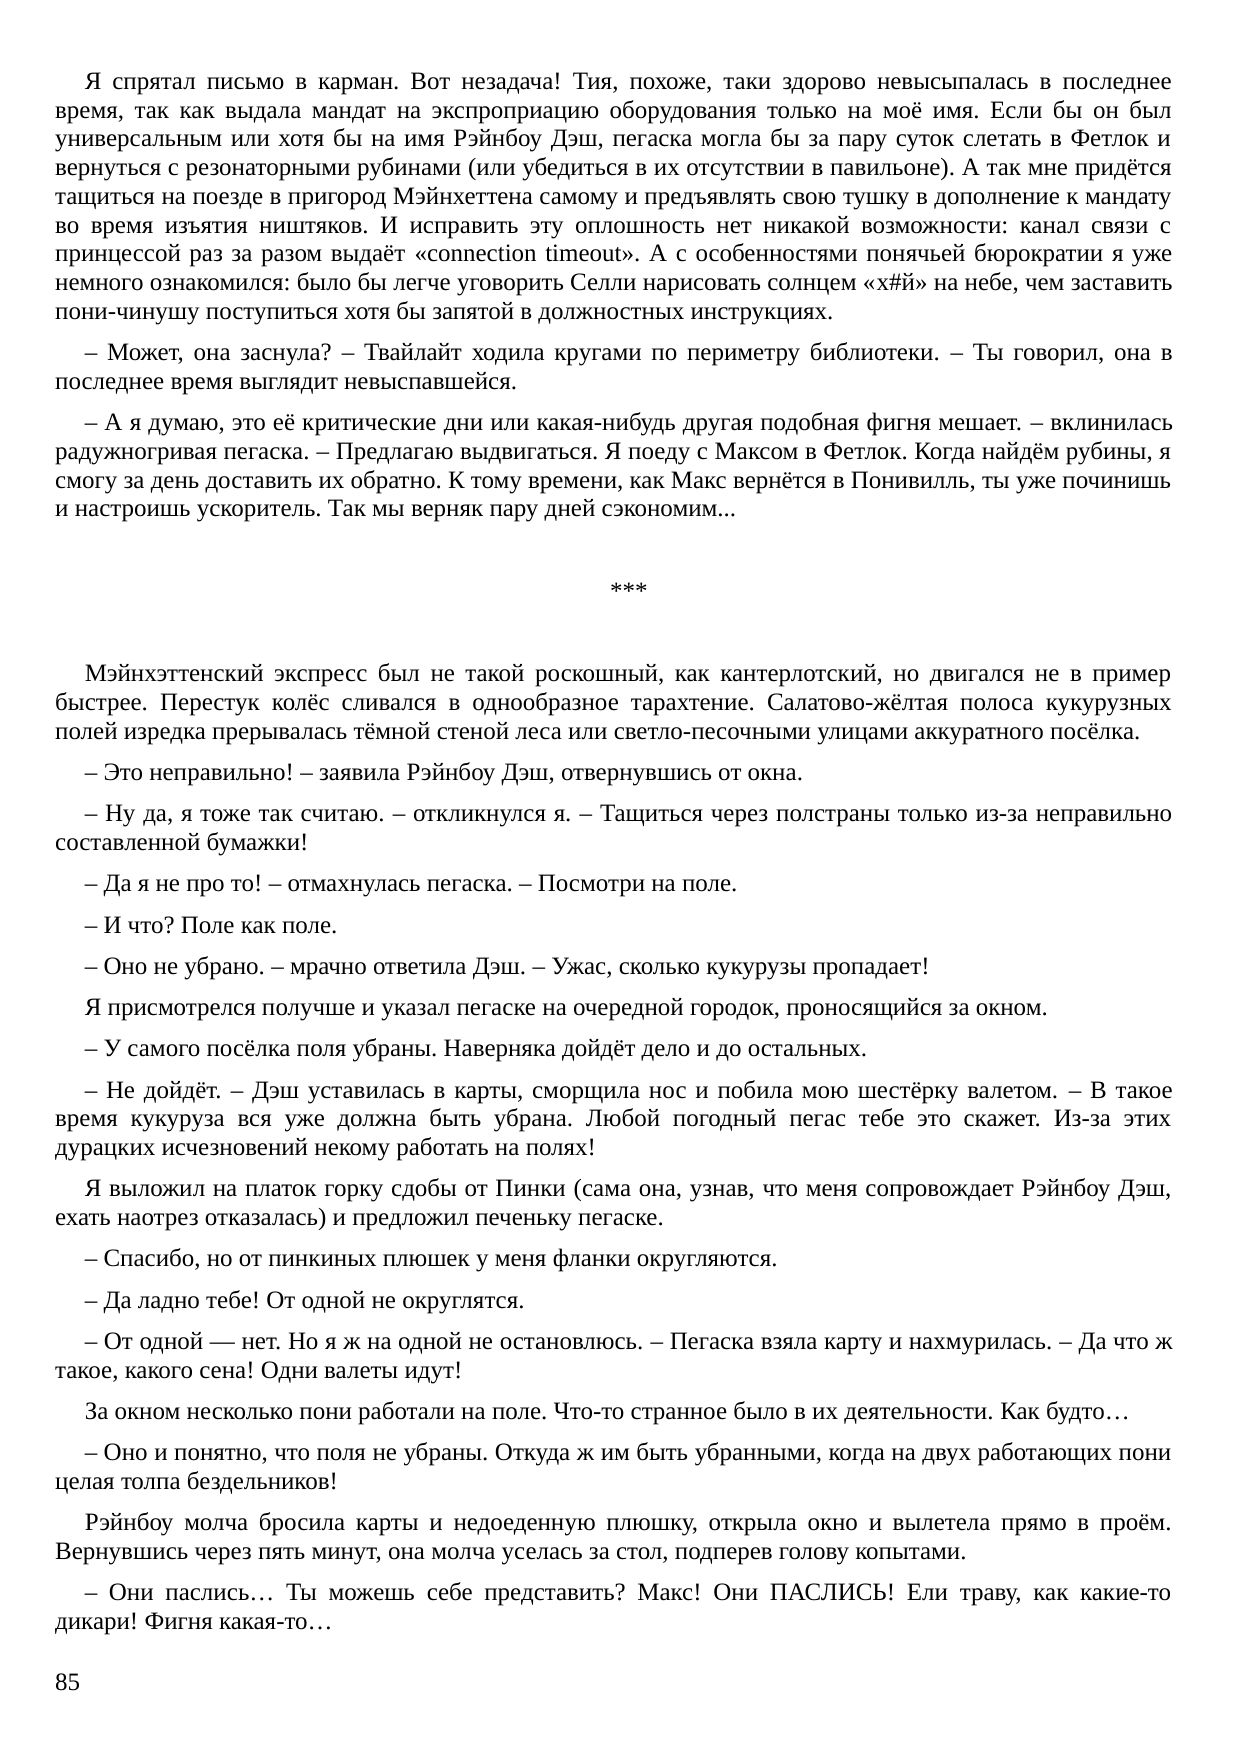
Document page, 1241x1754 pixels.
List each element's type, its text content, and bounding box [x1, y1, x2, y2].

text – Да ладно тебе! От одной не округлятся. [55, 1285, 1173, 1313]
text *** [55, 576, 1173, 605]
text Я присмотрелся получше и указал пегаске на очередной городок, проносящийся за окном. [55, 992, 1173, 1021]
text Мэйнхэттенский экспресс был не такой роскошный, как кантерлотский, но двигался не в пример быстрее. Перестук колёс сливался в однообразное тарахтение. Салатово-жёлтая полоса кукурузных полей изредка прерывалась тёмной стеной леса или светло-песочными улицами аккуратного посёлка. [55, 658, 1173, 745]
text – И что? Поле как поле. [55, 910, 1173, 938]
text – Да я не про то! – отмахнулась пегаска. – Посмотри на поле. [55, 868, 1173, 897]
text – Может, она заснула? – Твайлайт ходила кругами по периметру библиотеки. – Ты говорил, она в последнее время выглядит невыспавшейся. [55, 337, 1173, 395]
text – От одной — нет. Но я ж на одной не остановлюсь. – Пегаска взяла карту и нахмурилась. – Да что ж такое, какого сена! Одни валеты идут! [55, 1326, 1173, 1383]
text – Спасибо, но от пинкиных плюшек у меня фланки округляются. [55, 1243, 1173, 1272]
text Я выложил на платок горку сдобы от Пинки (сама она, узнав, что меня сопровождает Рэйнбоу Дэш, ехать наотрез отказалась) и предложил печеньку пегаске. [55, 1173, 1173, 1231]
text Я спрятал письмо в карман. Вот незадача! Тия, похоже, таки здорово невысыпалась в последнее время, так как выдала мандат на экспроприацию оборудования только на моё имя. Если бы он был универсальным или хотя бы на имя Рэйнбоу Дэш, пегаска могла бы за пару суток слетать в Фетлок и вернуться с резонаторными рубинами (или убедиться в их отсутствии в павильоне). А так мне придётся тащиться на поезде в пригород Мэйнхеттена самому и предъявлять свою тушку в дополнение к мандату во время изъятия ништяков. И исправить эту оплошность нет никакой возможности: канал связи с принцессой раз за разом выдаёт «connection timeout». А с особенностями понячьей бюрократии я уже немного ознакомился: было бы легче уговорить Селли нарисовать солнцем «х#й» на небе, чем заставить пони-чинушу поступиться хотя бы запятой в должностных инструкциях. [55, 66, 1173, 325]
text За окном несколько пони работали на поле. Что-то странное было в их деятельности. Как будто… [55, 1396, 1173, 1425]
text Рэйнбоу молча бросила карты и недоеденную плюшку, открыла окно и вылетела прямо в проём. Вернувшись через пять минут, она молча уселась за стол, подперев голову копытами. [55, 1507, 1173, 1565]
text – Не дойдёт. – Дэш уставилась в карты, сморщила нос и побила мою шестёрку валетом. – В такое время кукуруза вся уже должна быть убрана. Любой погодный пегас тебе это скажет. Из-за этих дурацких исчезновений некому работать на полях! [55, 1075, 1173, 1161]
text – А я думаю, это её критические дни или какая-нибудь другая подобная фигня мешает. – вклинилась радужногривая пегаска. – Предлагаю выдвигаться. Я поеду с Максом в Фетлок. Когда найдём рубины, я смогу за день доставить их обратно. К тому времени, как Макс вернётся в Понивилль, ты уже починишь и настроишь ускоритель. Так мы верняк пару дней сэкономим... [55, 407, 1173, 522]
text – Это неправильно! – заявила Рэйнбоу Дэш, отвернувшись от окна. [55, 757, 1173, 786]
text – У самого посёлка поля убраны. Наверняка дойдёт дело и до остальных. [55, 1033, 1173, 1062]
text – Ну да, я тоже так считаю. – откликнулся я. – Тащиться через полстраны только из-за неправильно составленной бумажки! [55, 798, 1173, 856]
text – Оно не убрано. – мрачно ответила Дэш. – Ужас, сколько кукурузы пропадает! [55, 951, 1173, 980]
text – Они паслись… Ты можешь себе представить? Макс! Они ПАСЛИСЬ! Ели траву, как какие-то дикари! Фигня какая-то… [55, 1577, 1173, 1635]
text – Оно и понятно, что поля не убраны. Откуда ж им быть убранными, когда на двух работающих пони целая толпа бездельников! [55, 1437, 1173, 1495]
